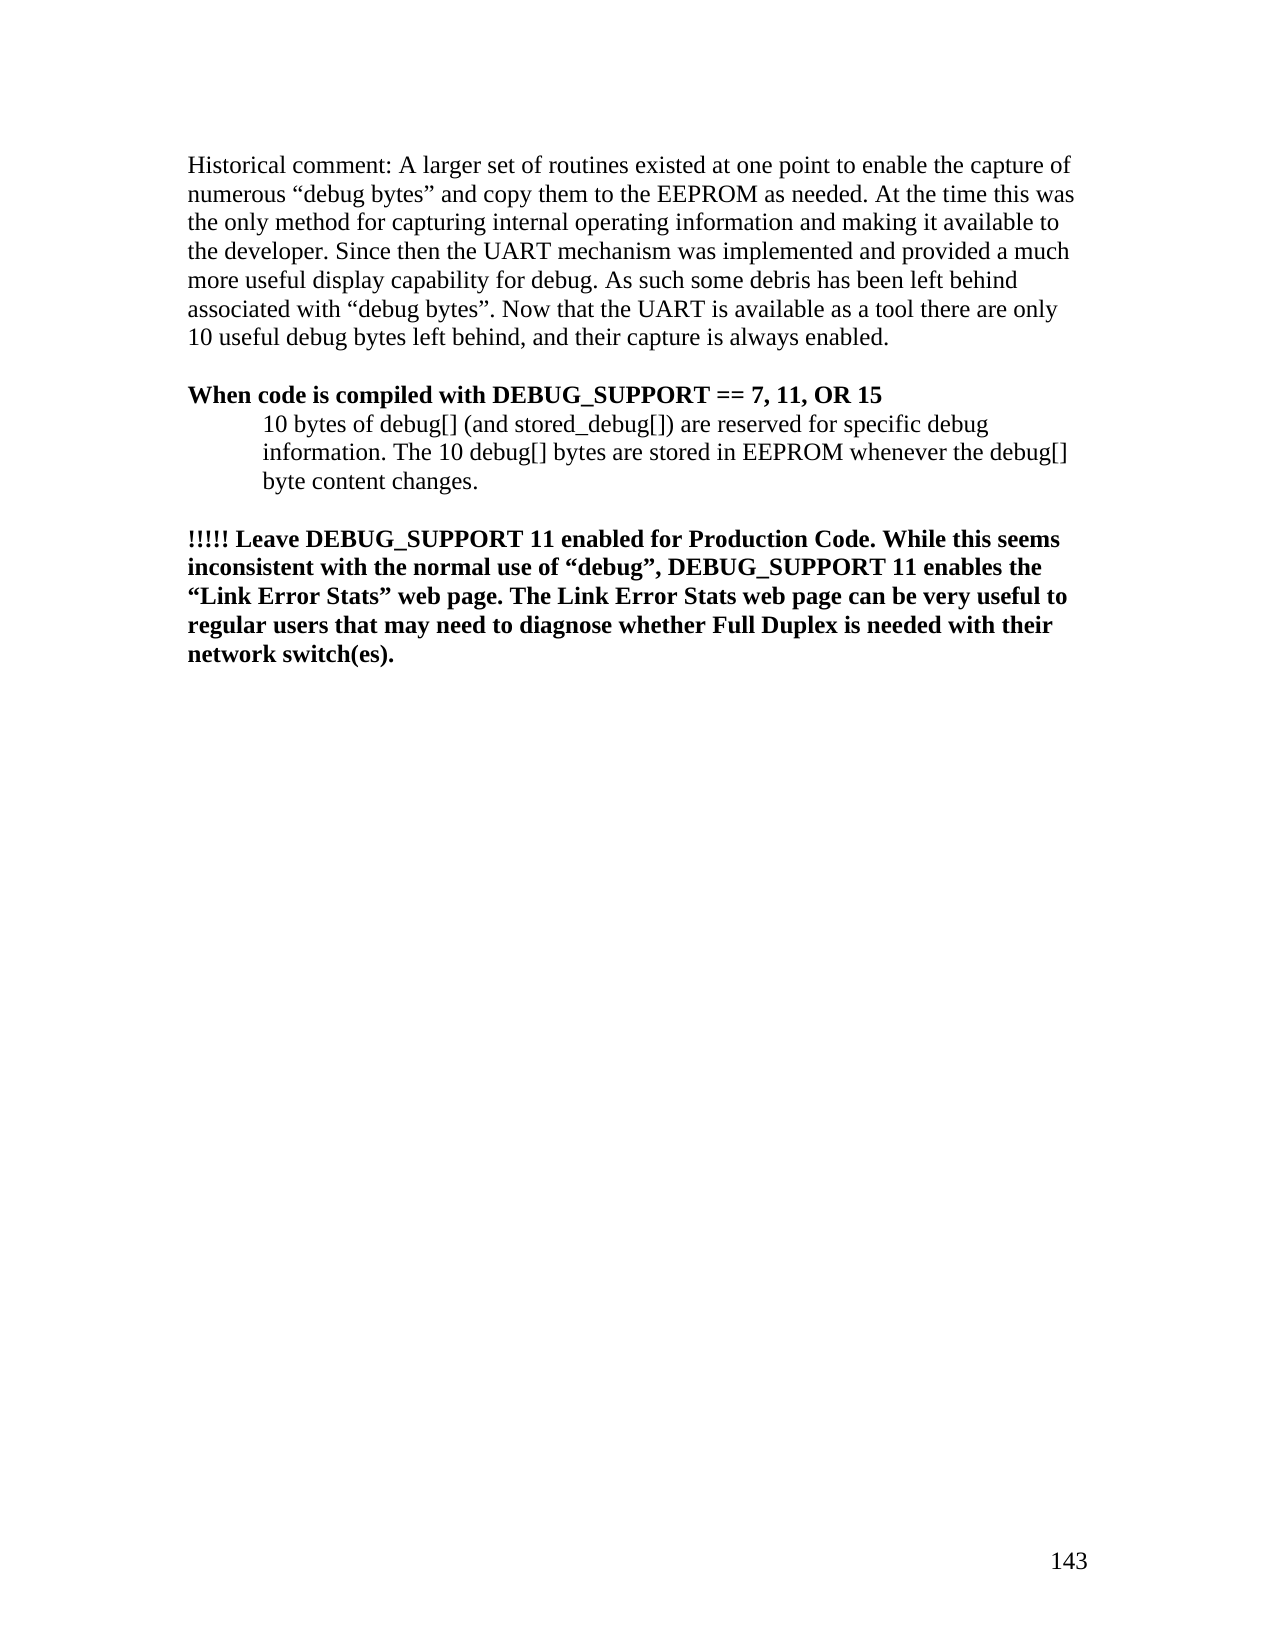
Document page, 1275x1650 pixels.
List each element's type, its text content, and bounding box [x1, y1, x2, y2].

text Historical comment: A larger set of routines existed at one point to enable the capture of numerous “debug bytes” and copy them to the EEPROM as needed. At the time this was the only method for capturing internal operating information and making it available to the developer. Since then the UART mechanism was implemented and provided a much more useful display capability for debug. As such some debris has been left behind associated with “debug bytes”. Now that the UART is available as a tool there are only 10 useful debug bytes left behind, and their capture is always enabled. [187, 150, 1087, 351]
text 10 bytes of debug[] (and stored_debug[]) are reserved for specific debug information. The 10 debug[] bytes are stored in EEPROM whenever the debug[] byte content changes. [262, 409, 1087, 495]
text When code is compiled with DEBUG_SUPPORT == 7, 11, OR 15 [187, 380, 1087, 409]
text !!!!! Leave DEBUG_SUPPORT 11 enabled for Production Code. While this seems inconsistent with the normal use of “debug”, DEBUG_SUPPORT 11 enables the “Link Error Stats” web page. The Link Error Stats web page can be very useful to regular users that may need to diagnose whether Full Duplex is needed with their network switch(es). [187, 524, 1087, 667]
